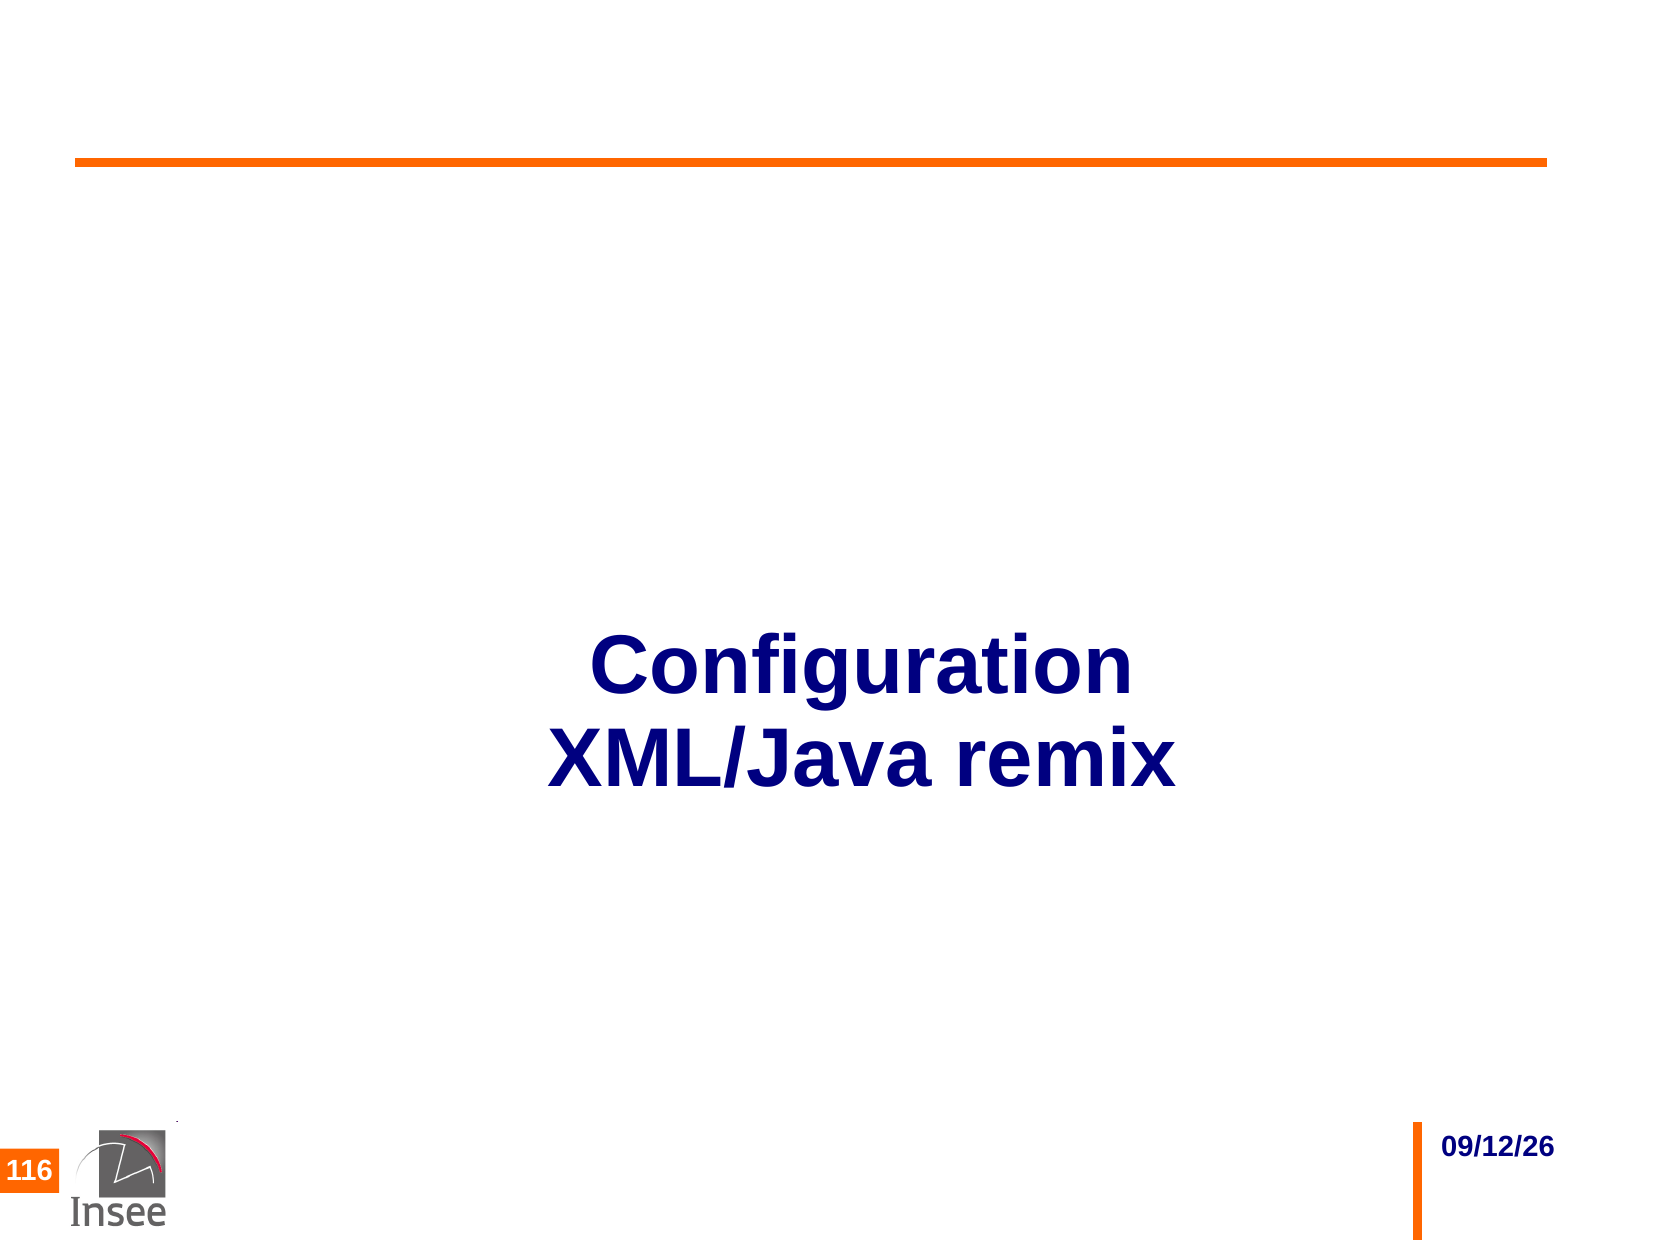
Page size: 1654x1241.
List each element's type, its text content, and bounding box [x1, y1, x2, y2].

picture [62, 1121, 178, 1241]
list Configuration XML/Java remix [419, 590, 1235, 832]
